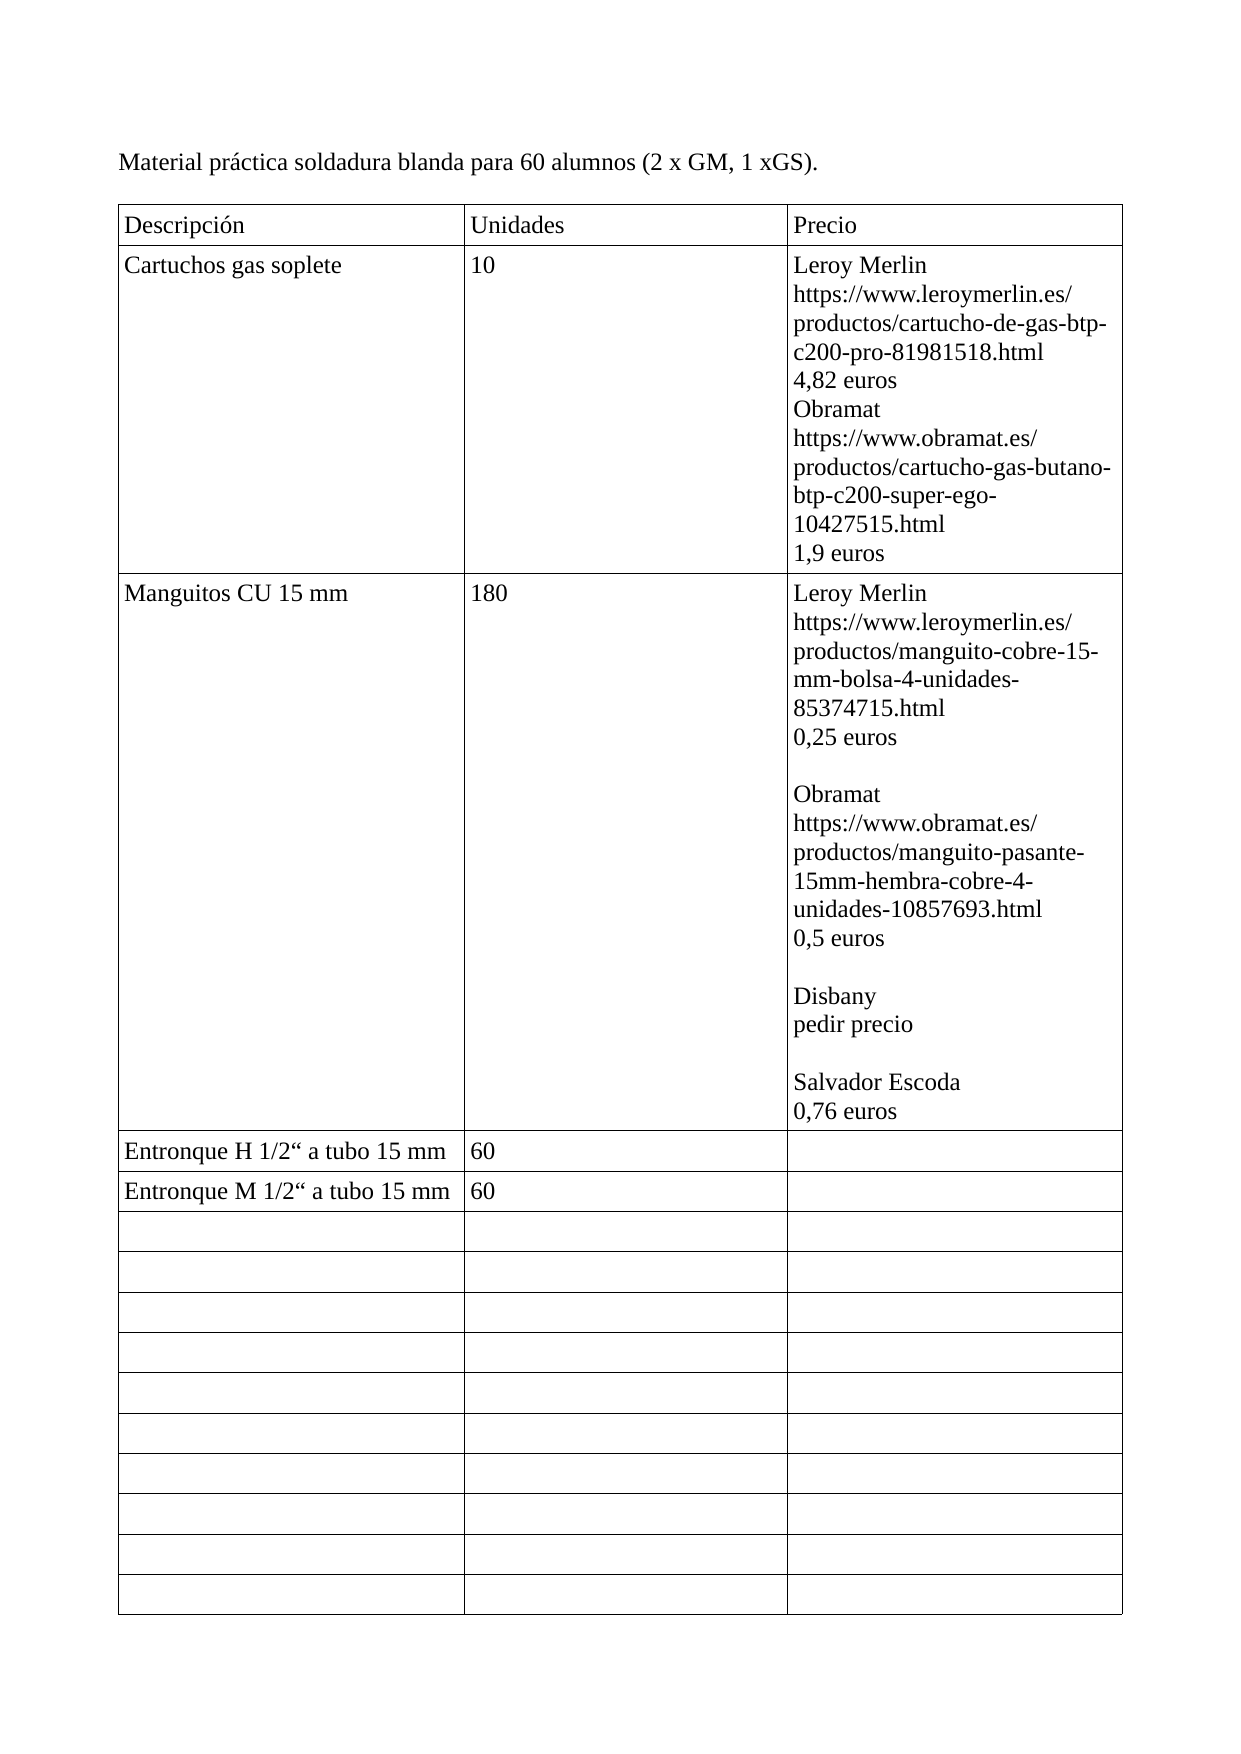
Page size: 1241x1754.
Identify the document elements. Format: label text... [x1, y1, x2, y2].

table_cell [788, 1373, 1122, 1412]
table_cell 60 [465, 1172, 787, 1211]
table_cell [465, 1494, 787, 1533]
table_cell [119, 1494, 464, 1533]
table_cell Entronque H 1/2“ a tubo 15 mm [119, 1131, 464, 1171]
table_cell Manguitos CU 15 mm [119, 574, 464, 1130]
table_cell [465, 1454, 787, 1493]
table_cell [465, 1535, 787, 1574]
table_cell [119, 1212, 464, 1251]
table_cell Entronque M 1/2“ a tubo 15 mm [119, 1172, 464, 1211]
table_cell 60 [465, 1131, 787, 1171]
text Material práctica soldadura blanda para 60 alumnos (2 x GM, 1 xGS). [118, 147, 1122, 176]
table_cell [788, 1494, 1122, 1533]
table_cell [788, 1414, 1122, 1453]
table_cell Leroy Merlin https://www.leroymerlin.es/productos/manguito-cobre-15-mm-bolsa-4-unidades-85374715.html 0,25 euros Obramat https://www.obramat.es/productos/manguito-pasante-15mm-hembra-cobre-4-unidades-10857693.html 0,5 euros Disbany pedir precio Salvador Escoda 0,76 euros [788, 574, 1122, 1130]
table_cell [465, 1373, 787, 1412]
table_cell [788, 1535, 1122, 1574]
table_cell 180 [465, 574, 787, 1130]
table_cell [788, 1131, 1122, 1171]
table_cell [788, 1333, 1122, 1372]
table_cell [119, 1373, 464, 1412]
table_cell [465, 1212, 787, 1251]
table_cell 10 [465, 246, 787, 572]
table_cell [119, 1333, 464, 1372]
table_header Unidades [465, 205, 787, 245]
table_cell [119, 1454, 464, 1493]
table_cell [119, 1414, 464, 1453]
table_cell Cartuchos gas soplete [119, 246, 464, 572]
table_cell [119, 1575, 464, 1614]
table_cell [788, 1575, 1122, 1614]
table_cell [788, 1293, 1122, 1332]
table_cell [119, 1535, 464, 1574]
table_cell [119, 1293, 464, 1332]
table_cell [465, 1333, 787, 1372]
table_cell [465, 1414, 787, 1453]
table_cell [788, 1212, 1122, 1251]
table_cell [465, 1293, 787, 1332]
table_cell [465, 1252, 787, 1292]
table_cell [788, 1252, 1122, 1292]
table_header Descripción [119, 205, 464, 245]
table_cell [465, 1575, 787, 1614]
table_cell [788, 1172, 1122, 1211]
table_cell [119, 1252, 464, 1292]
table_header Precio [788, 205, 1122, 245]
table_cell Leroy Merlin https://www.leroymerlin.es/productos/cartucho-de-gas-btp-c200-pro-81981518.html 4,82 euros Obramat https://www.obramat.es/productos/cartucho-gas-butano-btp-c200-super-ego-10427515.html 1,9 euros [788, 246, 1122, 572]
table_cell [788, 1454, 1122, 1493]
